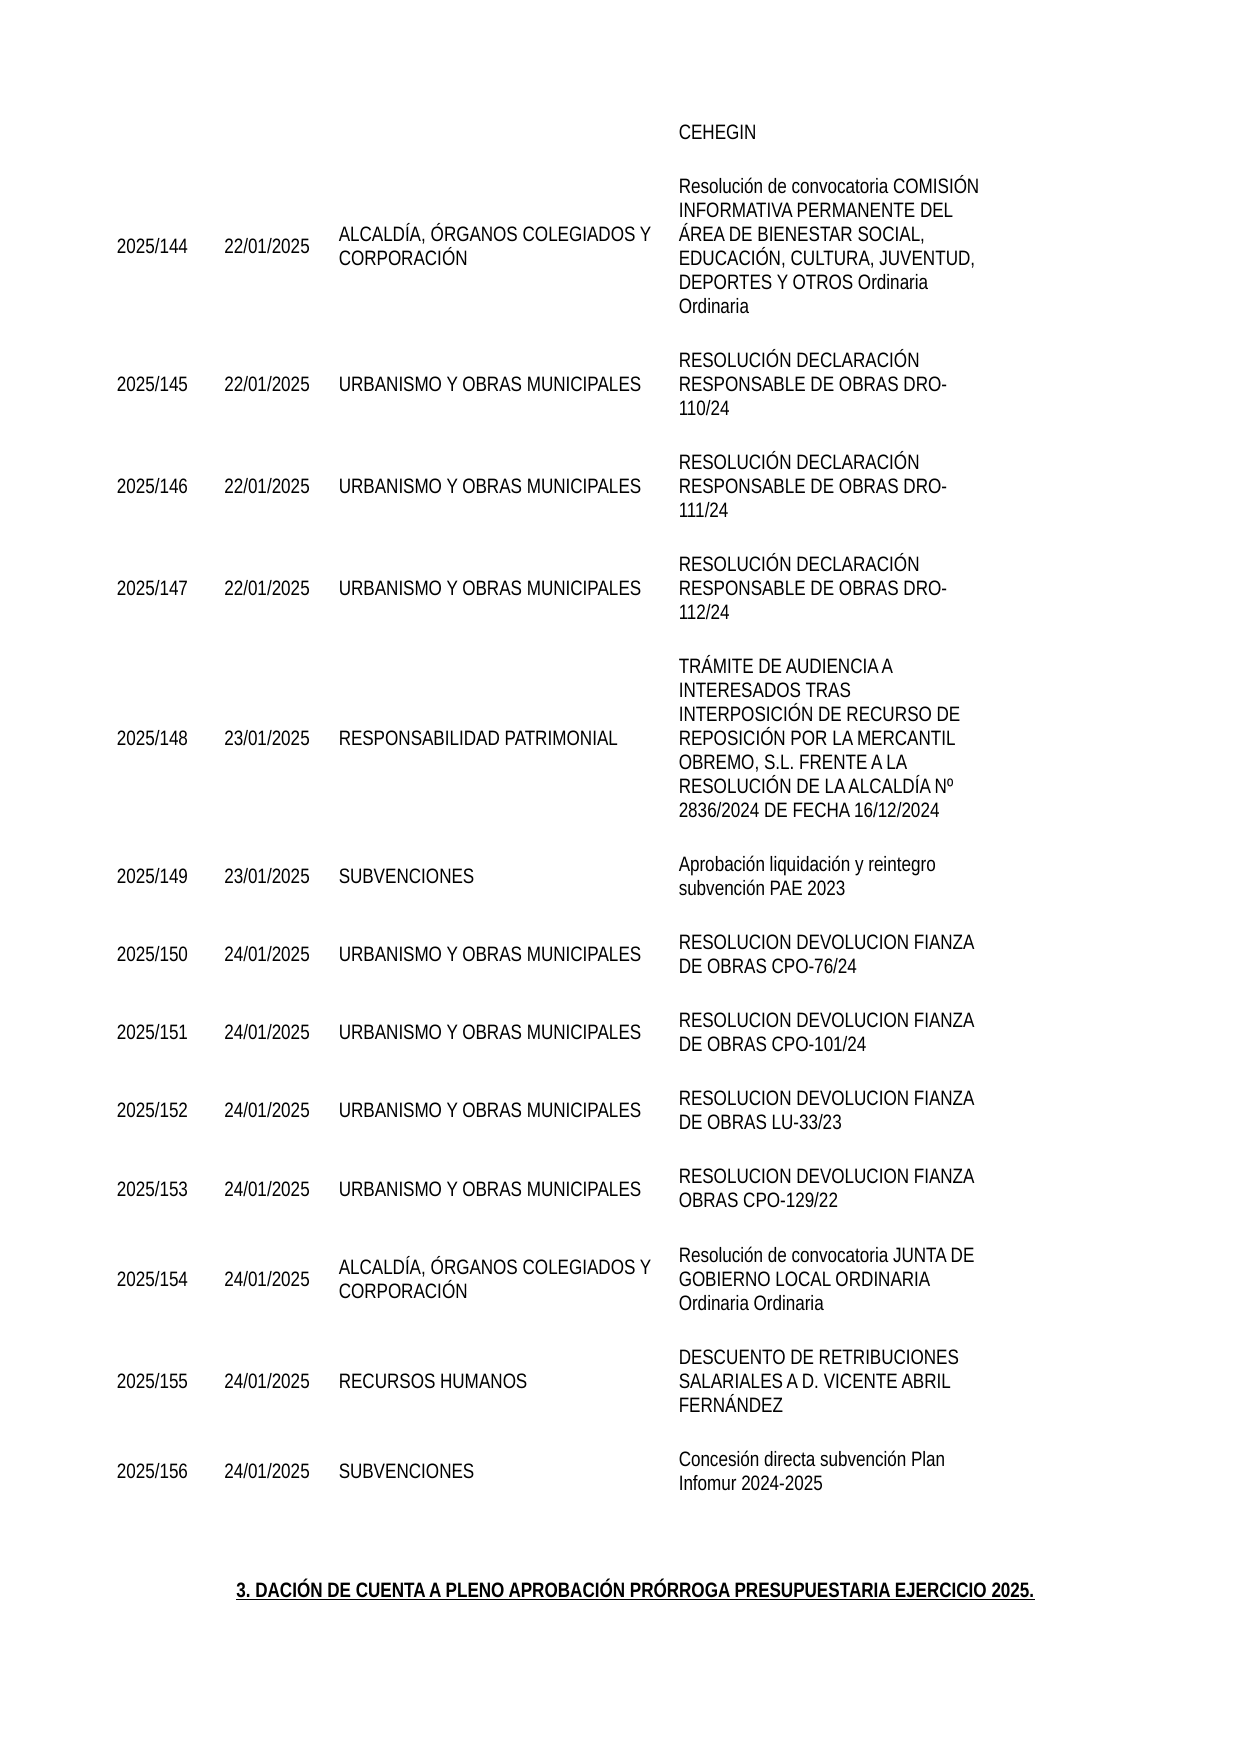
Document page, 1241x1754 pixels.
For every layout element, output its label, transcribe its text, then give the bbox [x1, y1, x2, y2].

table_cell [982, 550, 1116, 625]
table_cell [223, 319, 337, 346]
table_cell [115, 901, 222, 928]
table_cell [115, 1136, 222, 1163]
table_cell [677, 1136, 982, 1163]
table_cell [337, 1418, 677, 1445]
table_cell [982, 625, 1116, 652]
table_cell URBANISMO Y OBRAS MUNICIPALES [337, 448, 677, 523]
table_cell URBANISMO Y OBRAS MUNICIPALES [337, 550, 677, 625]
table_cell 24/01/2025 [223, 1007, 337, 1058]
table_cell 2025/147 [115, 550, 222, 625]
table_cell 2025/149 [115, 850, 222, 901]
table_cell DESCUENTO DE RETRIBUCIONES SALARIALES A D. VICENTE ABRIL FERNÁNDEZ [677, 1343, 982, 1418]
table_cell [982, 118, 1116, 145]
table_cell RESOLUCION DEVOLUCION FIANZA DE OBRAS CPO-76/24 [677, 929, 982, 979]
table_cell [337, 118, 677, 145]
table_cell [982, 901, 1116, 928]
table_cell SUBVENCIONES [337, 850, 677, 901]
table_cell [223, 118, 337, 145]
table_cell [115, 1418, 222, 1445]
table_cell [982, 653, 1116, 823]
table_cell [223, 1316, 337, 1343]
table_cell [115, 523, 222, 550]
table_cell 24/01/2025 [223, 1343, 337, 1418]
table_cell [337, 1316, 677, 1343]
table_cell [982, 1316, 1116, 1343]
table_cell 24/01/2025 [223, 1085, 337, 1136]
table_cell [223, 823, 337, 850]
table_cell [982, 448, 1116, 523]
table_cell [337, 980, 677, 1007]
table_cell [982, 523, 1116, 550]
table_cell Resolución de convocatoria COMISIÓN INFORMATIVA PERMANENTE DEL ÁREA DE BIENESTAR SOCIAL, EDUCACIÓN, CULTURA, JUVENTUD, DEPORTES Y OTROS Ordinaria Ordinaria [677, 172, 982, 319]
table_cell Aprobación liquidación y reintegro subvención PAE 2023 [677, 850, 982, 901]
table_cell [115, 118, 222, 145]
table_cell [982, 980, 1116, 1007]
table_cell [677, 1418, 982, 1445]
table_cell [223, 1214, 337, 1241]
table_cell [115, 980, 222, 1007]
table_cell RESOLUCIÓN DECLARACIÓN RESPONSABLE DE OBRAS DRO-112/24 [677, 550, 982, 625]
table_cell [337, 901, 677, 928]
table_cell 2025/146 [115, 448, 222, 523]
table_cell URBANISMO Y OBRAS MUNICIPALES [337, 1007, 677, 1058]
table_cell [115, 421, 222, 448]
table_cell [337, 523, 677, 550]
table_cell RESOLUCION DEVOLUCION FIANZA DE OBRAS LU-33/23 [677, 1085, 982, 1136]
table_cell [677, 145, 982, 172]
table_cell SUBVENCIONES [337, 1445, 677, 1496]
table_cell 23/01/2025 [223, 653, 337, 823]
table_cell 22/01/2025 [223, 346, 337, 421]
table_cell CEHEGIN [677, 118, 982, 145]
table_cell [982, 421, 1116, 448]
table_cell [982, 319, 1116, 346]
table_cell RESOLUCION DEVOLUCION FIANZA OBRAS CPO-129/22 [677, 1163, 982, 1214]
table_cell Resolución de convocatoria JUNTA DE GOBIERNO LOCAL ORDINARIA Ordinaria Ordinaria [677, 1241, 982, 1316]
table_cell [115, 625, 222, 652]
table_cell [115, 1316, 222, 1343]
table_cell Concesión directa subvención Plan Infomur 2024-2025 [677, 1445, 982, 1496]
table_cell [677, 1316, 982, 1343]
table_cell [223, 625, 337, 652]
table_cell [223, 1058, 337, 1085]
table_cell ALCALDÍA, ÓRGANOS COLEGIADOS Y CORPORACIÓN [337, 172, 677, 319]
table_cell [982, 1445, 1116, 1496]
table_cell [337, 421, 677, 448]
table_cell [982, 1418, 1116, 1445]
table_cell 2025/152 [115, 1085, 222, 1136]
table_cell [982, 145, 1116, 172]
table_cell 24/01/2025 [223, 1445, 337, 1496]
table_cell [982, 1085, 1116, 1136]
table_cell [223, 145, 337, 172]
table_cell [337, 319, 677, 346]
table_cell [982, 1163, 1116, 1214]
table_cell URBANISMO Y OBRAS MUNICIPALES [337, 1163, 677, 1214]
table_cell 2025/150 [115, 929, 222, 979]
table_cell [115, 319, 222, 346]
table_cell [982, 1214, 1116, 1241]
table_cell RESOLUCION DEVOLUCION FIANZA DE OBRAS CPO-101/24 [677, 1007, 982, 1058]
table_cell 2025/154 [115, 1241, 222, 1316]
table_cell [223, 901, 337, 928]
list 3. DACIÓN DE CUENTA A PLENO APROBACIÓN PRÓRROGA PRESUPUESTARIA EJERCICIO 2025. [177, 1578, 1122, 1602]
table_cell [982, 823, 1116, 850]
table_cell [337, 145, 677, 172]
table_cell [223, 1418, 337, 1445]
table_cell [337, 1136, 677, 1163]
table_cell 2025/144 [115, 172, 222, 319]
table_cell [982, 1007, 1116, 1058]
table_cell [115, 1058, 222, 1085]
table_cell [677, 319, 982, 346]
table_cell [982, 1343, 1116, 1418]
table_cell [982, 346, 1116, 421]
table_cell URBANISMO Y OBRAS MUNICIPALES [337, 346, 677, 421]
table_cell [677, 980, 982, 1007]
table_cell [223, 1136, 337, 1163]
table_cell 24/01/2025 [223, 929, 337, 979]
table_cell 22/01/2025 [223, 448, 337, 523]
table_cell [677, 823, 982, 850]
table_cell 24/01/2025 [223, 1163, 337, 1214]
table_cell RESPONSABILIDAD PATRIMONIAL [337, 653, 677, 823]
table_cell [337, 823, 677, 850]
table_cell [337, 625, 677, 652]
table_cell 2025/153 [115, 1163, 222, 1214]
table_cell [223, 523, 337, 550]
table_cell [982, 1241, 1116, 1316]
table_cell [982, 850, 1116, 901]
table_cell 24/01/2025 [223, 1241, 337, 1316]
table_cell URBANISMO Y OBRAS MUNICIPALES [337, 1085, 677, 1136]
table_cell 2025/155 [115, 1343, 222, 1418]
table_cell [223, 980, 337, 1007]
table_cell RESOLUCIÓN DECLARACIÓN RESPONSABLE DE OBRAS DRO-110/24 [677, 346, 982, 421]
table_cell 2025/145 [115, 346, 222, 421]
table_cell [982, 1058, 1116, 1085]
table_cell ALCALDÍA, ÓRGANOS COLEGIADOS Y CORPORACIÓN [337, 1241, 677, 1316]
table_cell [982, 172, 1116, 319]
table_cell RECURSOS HUMANOS [337, 1343, 677, 1418]
table_cell 22/01/2025 [223, 172, 337, 319]
table_cell [337, 1058, 677, 1085]
table_cell 2025/156 [115, 1445, 222, 1496]
table_cell [677, 1058, 982, 1085]
table_cell [677, 625, 982, 652]
table_cell TRÁMITE DE AUDIENCIA A INTERESADOS TRAS INTERPOSICIÓN DE RECURSO DE REPOSICIÓN POR LA MERCANTIL OBREMO, S.L. FRENTE A LA RESOLUCIÓN DE LA ALCALDÍA Nº 2836/2024 DE FECHA 16/12/2024 [677, 653, 982, 823]
table_cell [223, 421, 337, 448]
table_cell [677, 523, 982, 550]
table_cell [677, 1214, 982, 1241]
table_cell [677, 421, 982, 448]
table_cell URBANISMO Y OBRAS MUNICIPALES [337, 929, 677, 979]
table_cell [337, 1214, 677, 1241]
table_cell 2025/148 [115, 653, 222, 823]
table_cell 23/01/2025 [223, 850, 337, 901]
table_cell 22/01/2025 [223, 550, 337, 625]
table_cell [982, 1136, 1116, 1163]
table_cell RESOLUCIÓN DECLARACIÓN RESPONSABLE DE OBRAS DRO-111/24 [677, 448, 982, 523]
table_cell [115, 1214, 222, 1241]
table_cell [115, 145, 222, 172]
table_cell [677, 901, 982, 928]
table_cell [982, 929, 1116, 979]
table_cell 2025/151 [115, 1007, 222, 1058]
table_cell [115, 823, 222, 850]
